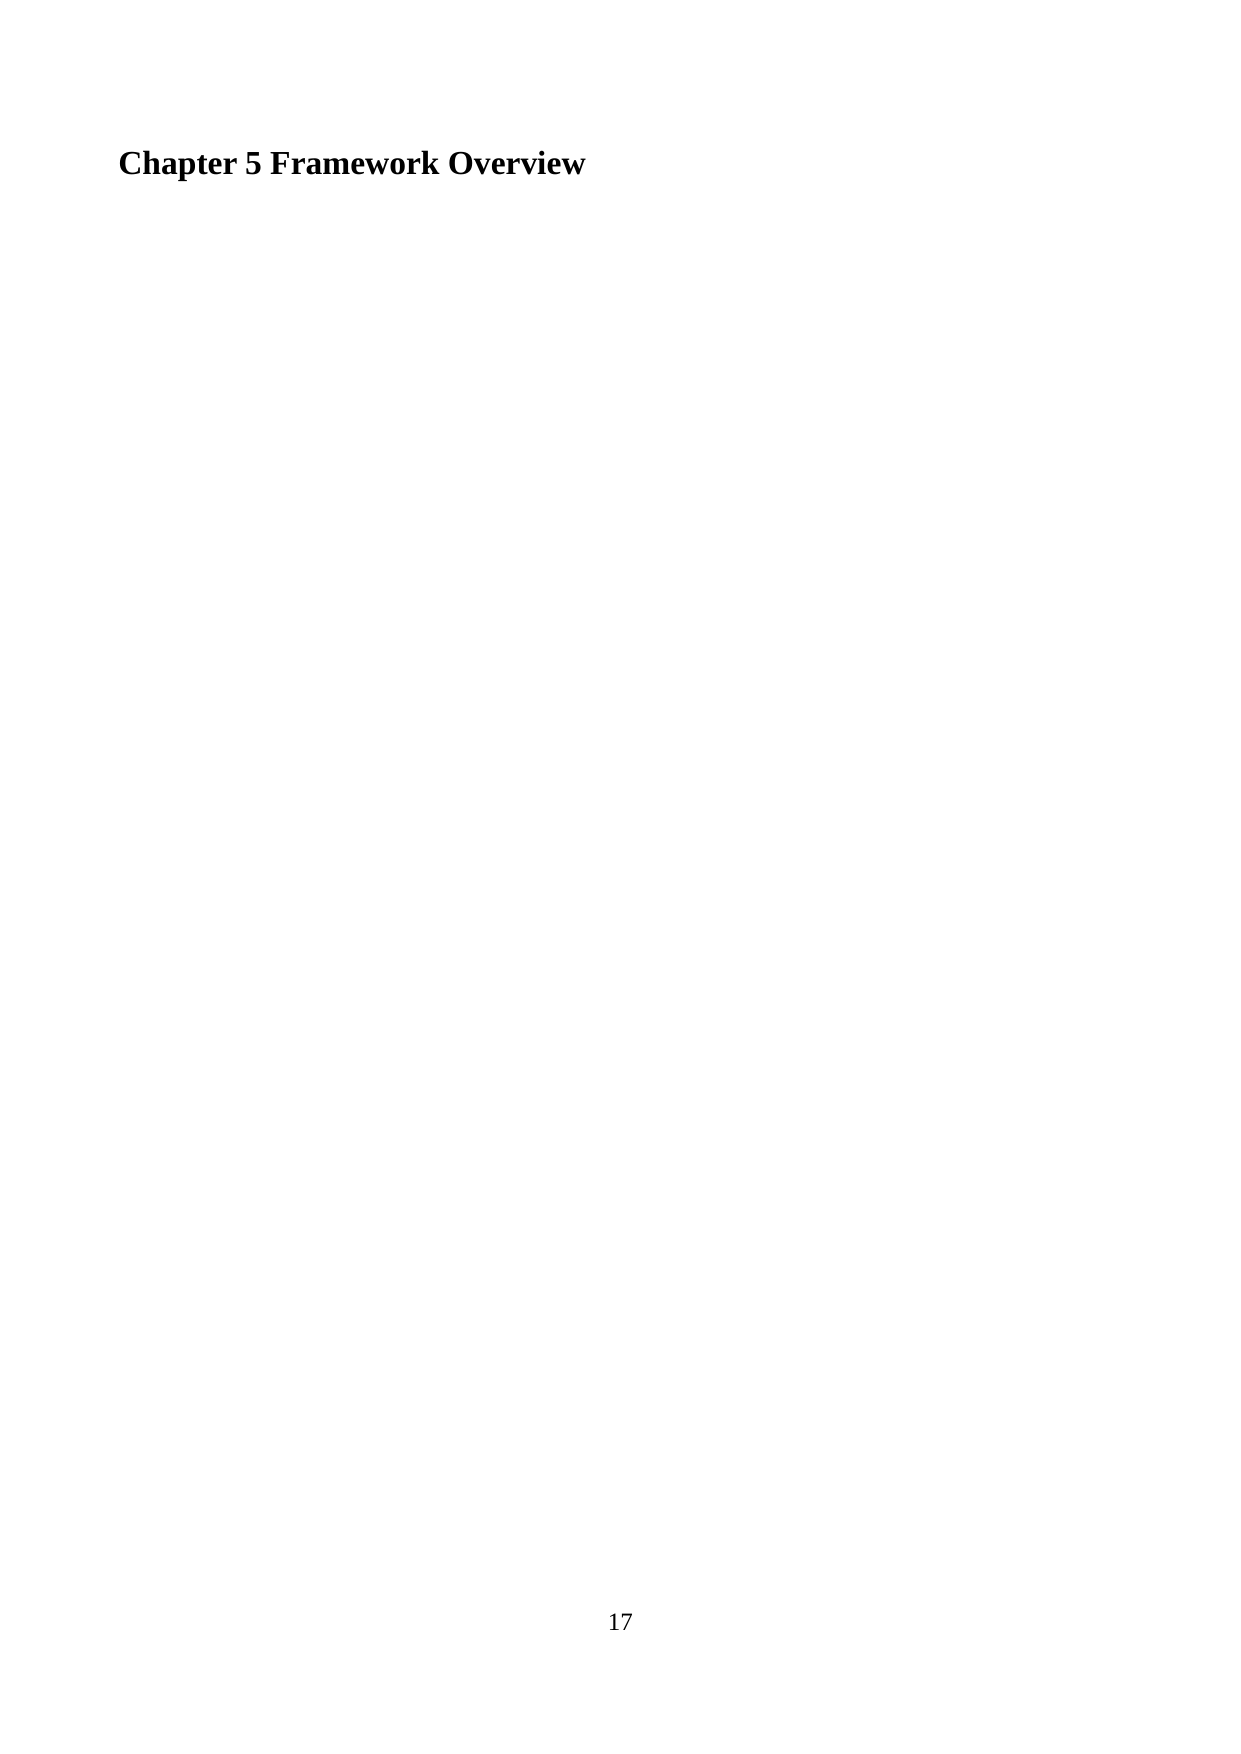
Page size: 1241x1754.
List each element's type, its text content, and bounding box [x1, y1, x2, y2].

subtitle Chapter 5 Framework Overview [118, 143, 1122, 182]
